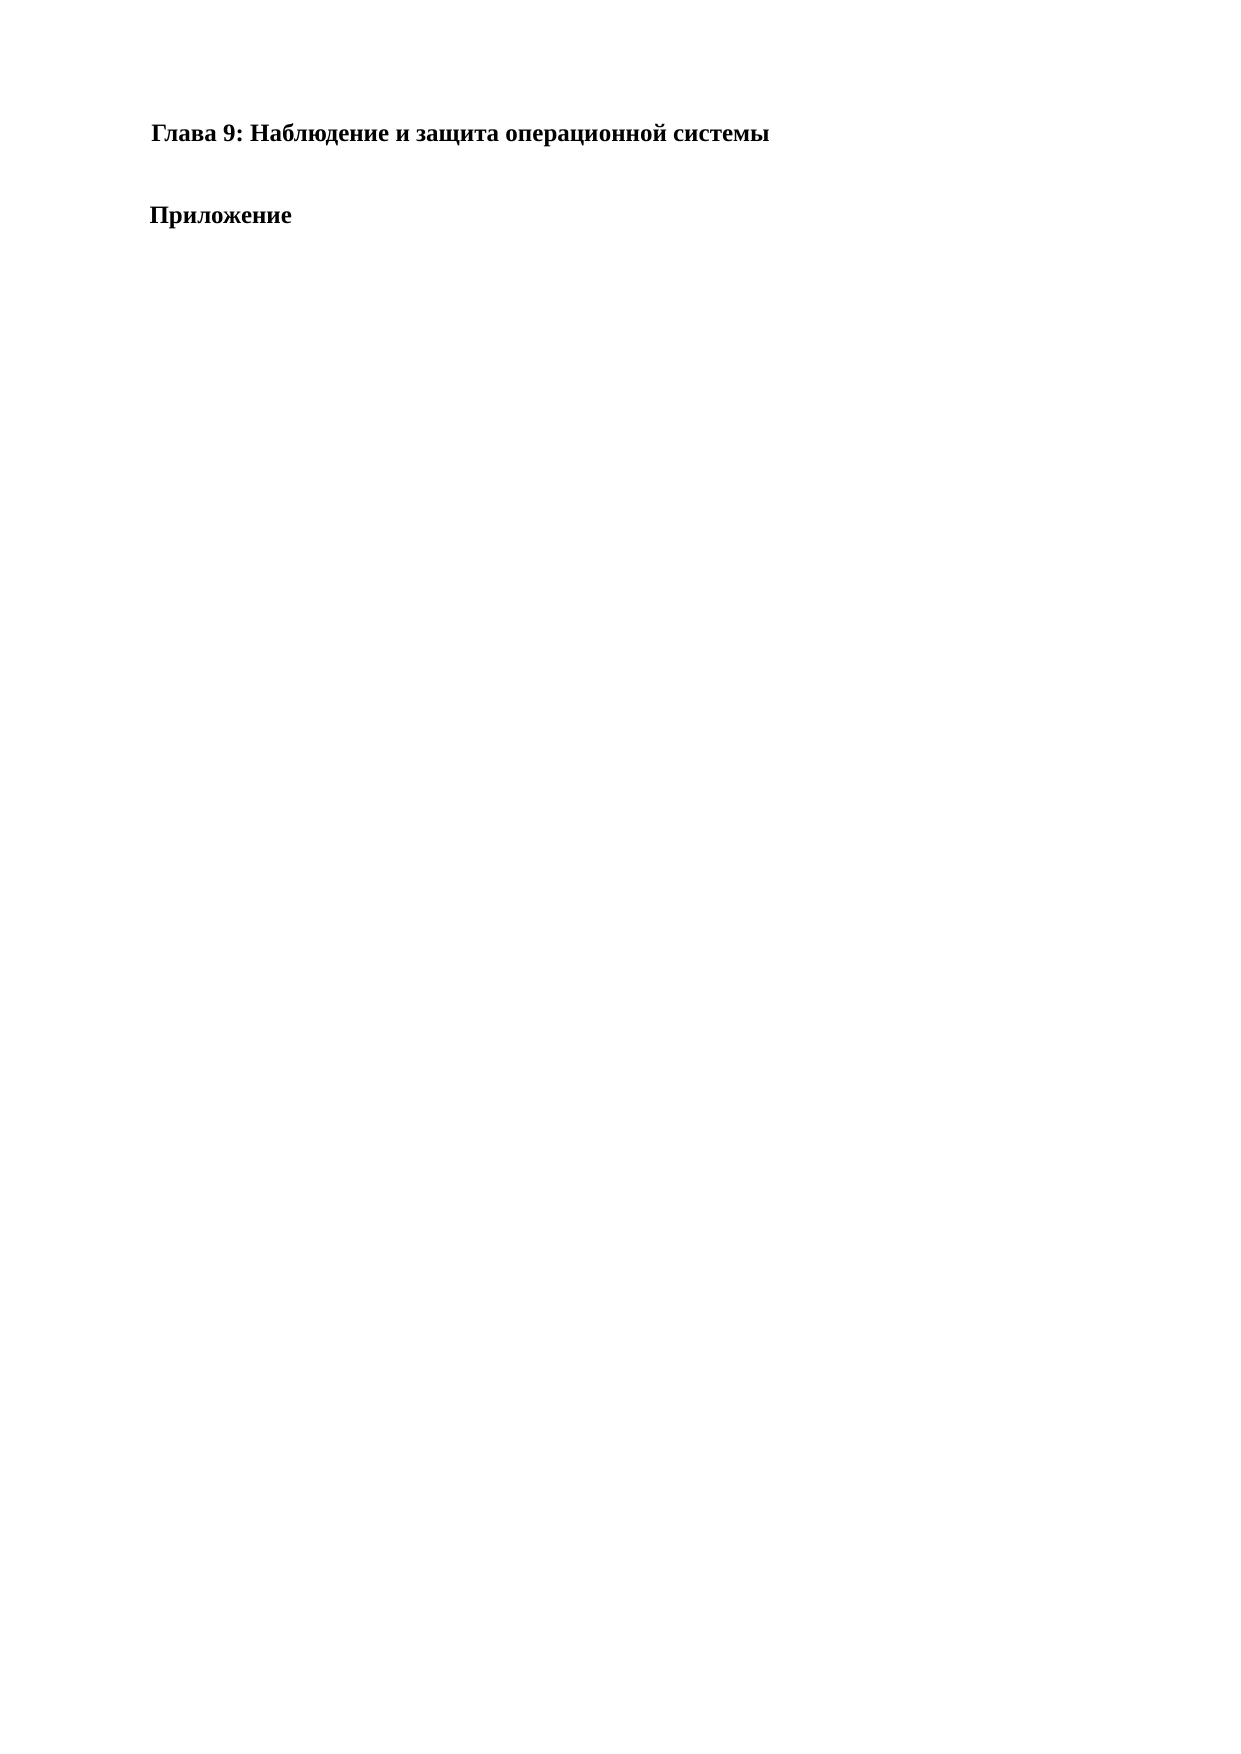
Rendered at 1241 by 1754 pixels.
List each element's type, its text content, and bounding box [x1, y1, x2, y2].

list Приложение [149, 201, 1122, 229]
list Глава 9: Наблюдение и защита операционной системы [151, 118, 1122, 147]
